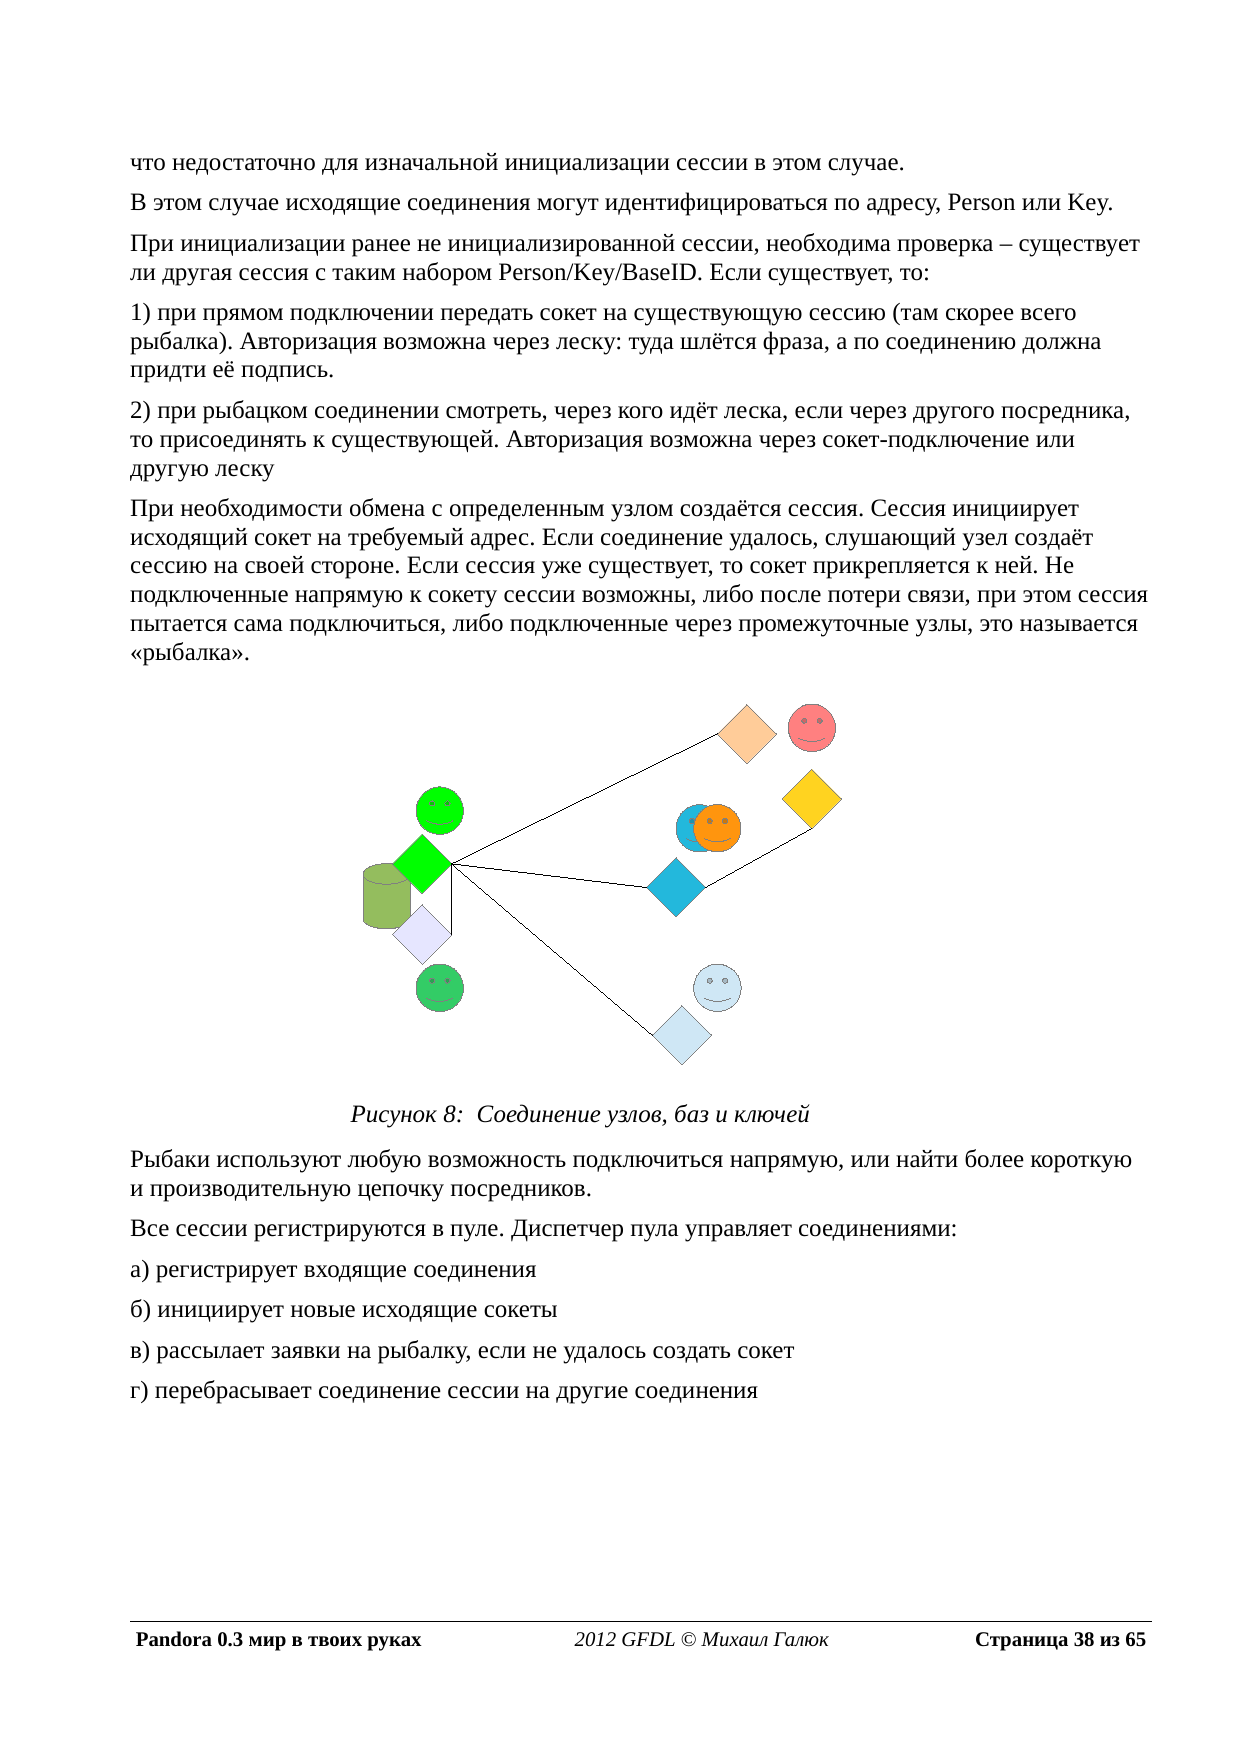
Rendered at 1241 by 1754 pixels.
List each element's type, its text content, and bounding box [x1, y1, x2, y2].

text При инициализации ранее не инициализированной сессии, необходима проверка – существует ли другая сессия с таким набором Person/Key/BaseID. Если существует, то: [130, 228, 1152, 285]
text в) рассылает заявки на рыбалку, если не удалось создать сокет [130, 1335, 1152, 1363]
text Рыбаки используют любую возможность подключиться напрямую, или найти более короткую и производительную цепочку посредников. [127, 677, 1152, 1201]
text В этом случае исходящие соединения могут идентифицироваться по адресу, Person или Key. [130, 187, 1152, 216]
text 2) при рыбацком соединении смотреть, через кого идёт леска, если через другого посредника, то присоединять к существующей. Авторизация возможна через сокет-подключение или другую леску [130, 395, 1152, 481]
text г) перебрасывает соединение сессии на другие соединения [130, 1375, 1152, 1404]
text Рисунок 8: Соединение узлов, баз и ключей [127, 1099, 1035, 1128]
text 1) при прямом подключении передать сокет на существующую сессию (там скорее всего рыбалка). Авторизация возможна через леску: туда шлётся фраза, а по соединению должна придти её подпись. [130, 297, 1152, 383]
text а) регистрирует входящие соединения [130, 1254, 1152, 1282]
text Все сессии регистрируются в пуле. Диспетчер пула управляет соединениями: [130, 1213, 1152, 1242]
text что недостаточно для изначальной инициализации сессии в этом случае. [130, 147, 1152, 176]
text б) инициирует новые исходящие сокеты [130, 1294, 1152, 1323]
text При необходимости обмена с определенным узлом создаётся сессия. Сессия инициирует исходящий сокет на требуемый адрес. Если соединение удалось, слушающий узел создаёт сессию на своей стороне. Если сессия уже существует, то сокет прикрепляется к ней. Не подключенные напрямую к сокету сессии возможны, либо после потери связи, при этом сессия пытается сама подключиться, либо подключенные через промежуточные узлы, это называется «рыбалка». [130, 493, 1152, 666]
